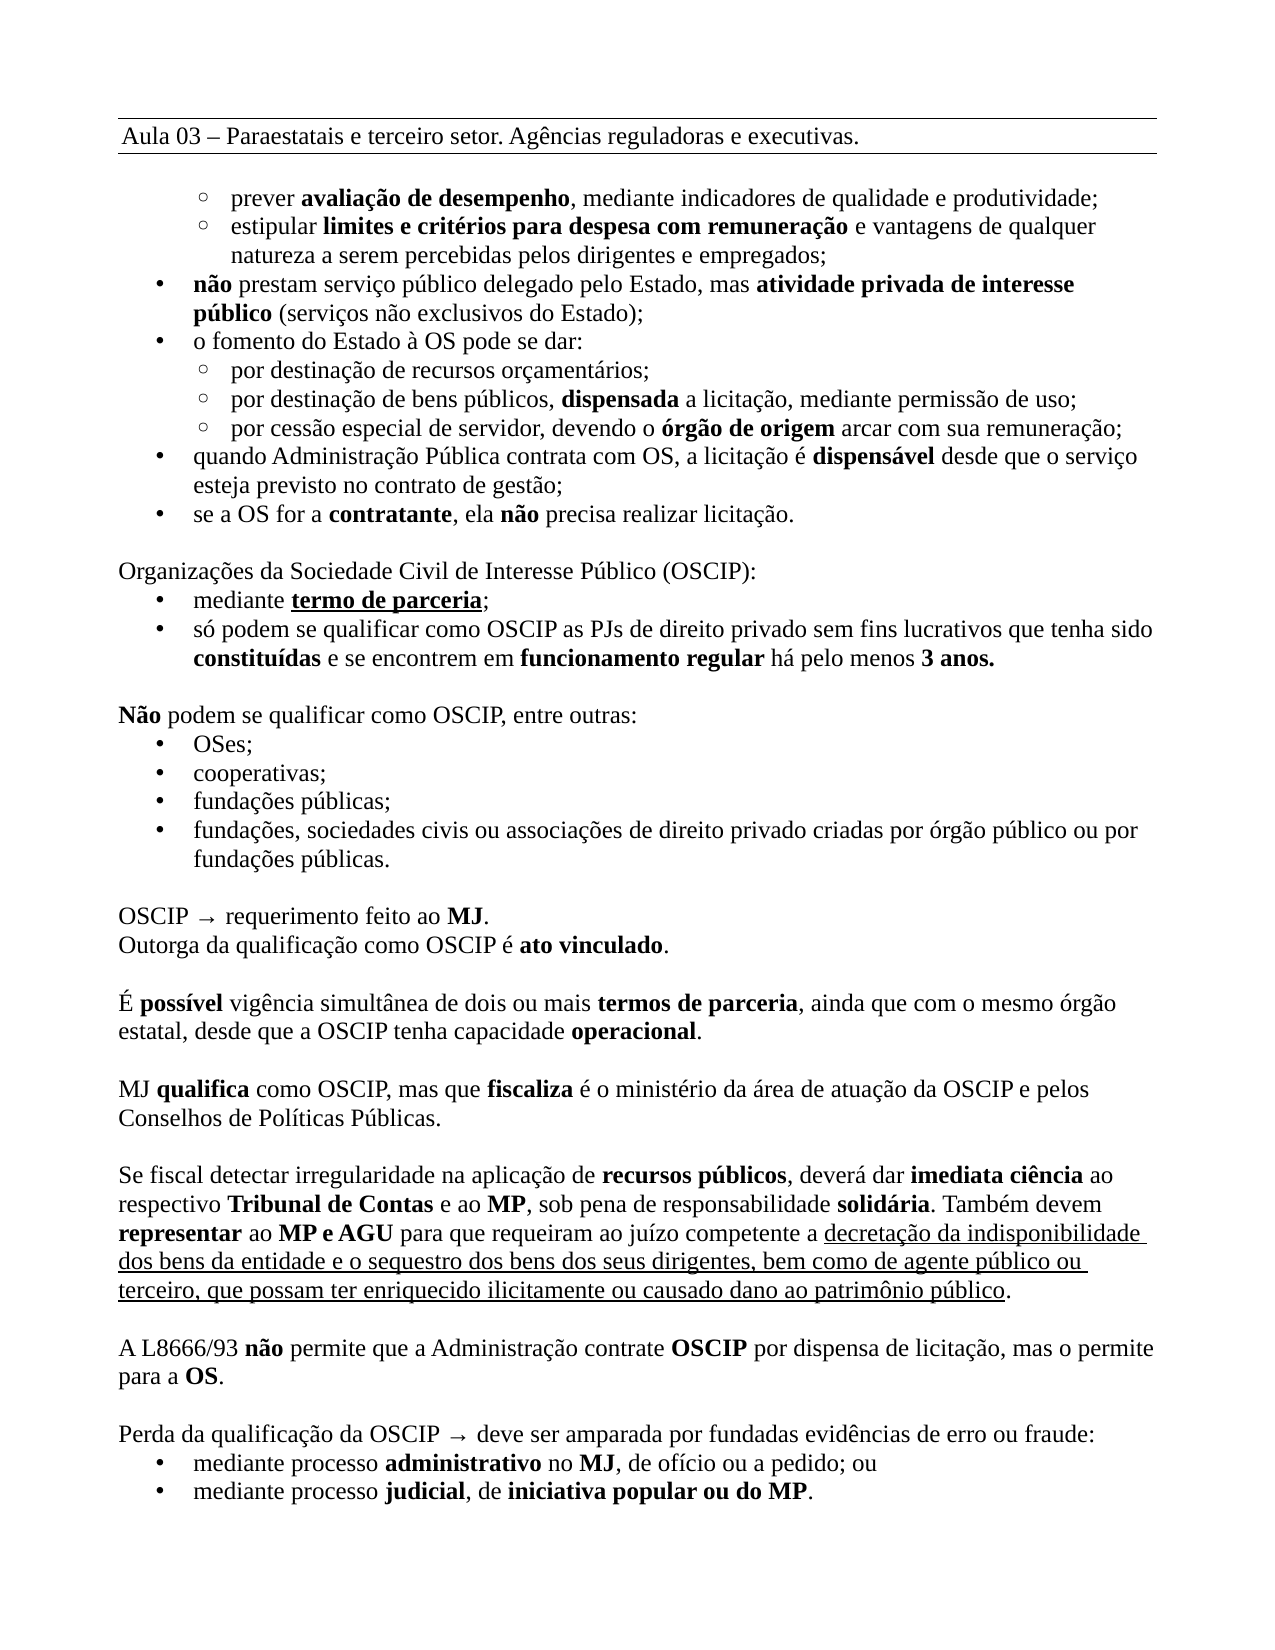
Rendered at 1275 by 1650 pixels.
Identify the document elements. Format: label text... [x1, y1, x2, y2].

list só podem se qualificar como OSCIP as PJs de direito privado sem fins lucrativos que tenha sido constituídas e se encontrem em funcionamento regular há pelo menos 3 anos. [156, 614, 1157, 671]
list por destinação de recursos orçamentários; [193, 355, 1157, 384]
list por destinação de bens públicos, dispensada a licitação, mediante permissão de uso; [193, 384, 1157, 413]
list fundações públicas; [156, 786, 1157, 815]
text Perda da qualificação da OSCIP → deve ser amparada por fundadas evidências de erro ou fraude: [118, 1419, 1157, 1448]
list mediante processo administrativo no MJ, de ofício ou a pedido; ou [156, 1448, 1157, 1476]
text Organizações da Sociedade Civil de Interesse Público (OSCIP): [118, 556, 1157, 585]
list mediante termo de parceria; [156, 585, 1157, 614]
list fundações, sociedades civis ou associações de direito privado criadas por órgão público ou por fundações públicas. [156, 815, 1157, 873]
text Se fiscal detectar irregularidade na aplicação de recursos públicos, deverá dar imediata ciência ao respectivo Tribunal de Contas e ao MP, sob pena de responsabilidade solidária. Também devem representar ao MP e AGU para que requeiram ao juízo competente a decretação da indisponibilidade dos bens da entidade e o sequestro dos bens dos seus dirigentes, bem como de agente público ou terceiro, que possam ter enriquecido ilicitamente ou causado dano ao patrimônio público. [118, 1160, 1157, 1304]
list estipular limites e critérios para despesa com remuneração e vantagens de qualquer natureza a serem percebidas pelos dirigentes e empregados; [193, 211, 1157, 269]
text Não podem se qualificar como OSCIP, entre outras: [118, 700, 1157, 729]
list por cessão especial de servidor, devendo o órgão de origem arcar com sua remuneração; [193, 413, 1157, 441]
text Outorga da qualificação como OSCIP é ato vinculado. [118, 930, 1157, 959]
list o fomento do Estado à OS pode se dar: [156, 326, 1157, 355]
text OSCIP → requerimento feito ao MJ. [118, 901, 1157, 930]
list prever avaliação de desempenho, mediante indicadores de qualidade e produtividade; [193, 183, 1157, 211]
list mediante processo judicial, de iniciativa popular ou do MP. [156, 1476, 1157, 1505]
text MJ qualifica como OSCIP, mas que fiscaliza é o ministério da área de atuação da OSCIP e pelos Conselhos de Políticas Públicas. [118, 1074, 1157, 1131]
list quando Administração Pública contrata com OS, a licitação é dispensável desde que o serviço esteja previsto no contrato de gestão; [156, 441, 1157, 499]
list OSes; [156, 729, 1157, 758]
list cooperativas; [156, 758, 1157, 786]
text É possível vigência simultânea de dois ou mais termos de parceria, ainda que com o mesmo órgão estatal, desde que a OSCIP tenha capacidade operacional. [118, 988, 1157, 1045]
list não prestam serviço público delegado pelo Estado, mas atividade privada de interesse público (serviços não exclusivos do Estado); [156, 269, 1157, 326]
text A L8666/93 não permite que a Administração contrate OSCIP por dispensa de licitação, mas o permite para a OS. [118, 1333, 1157, 1390]
list se a OS for a contratante, ela não precisa realizar licitação. [156, 499, 1157, 528]
